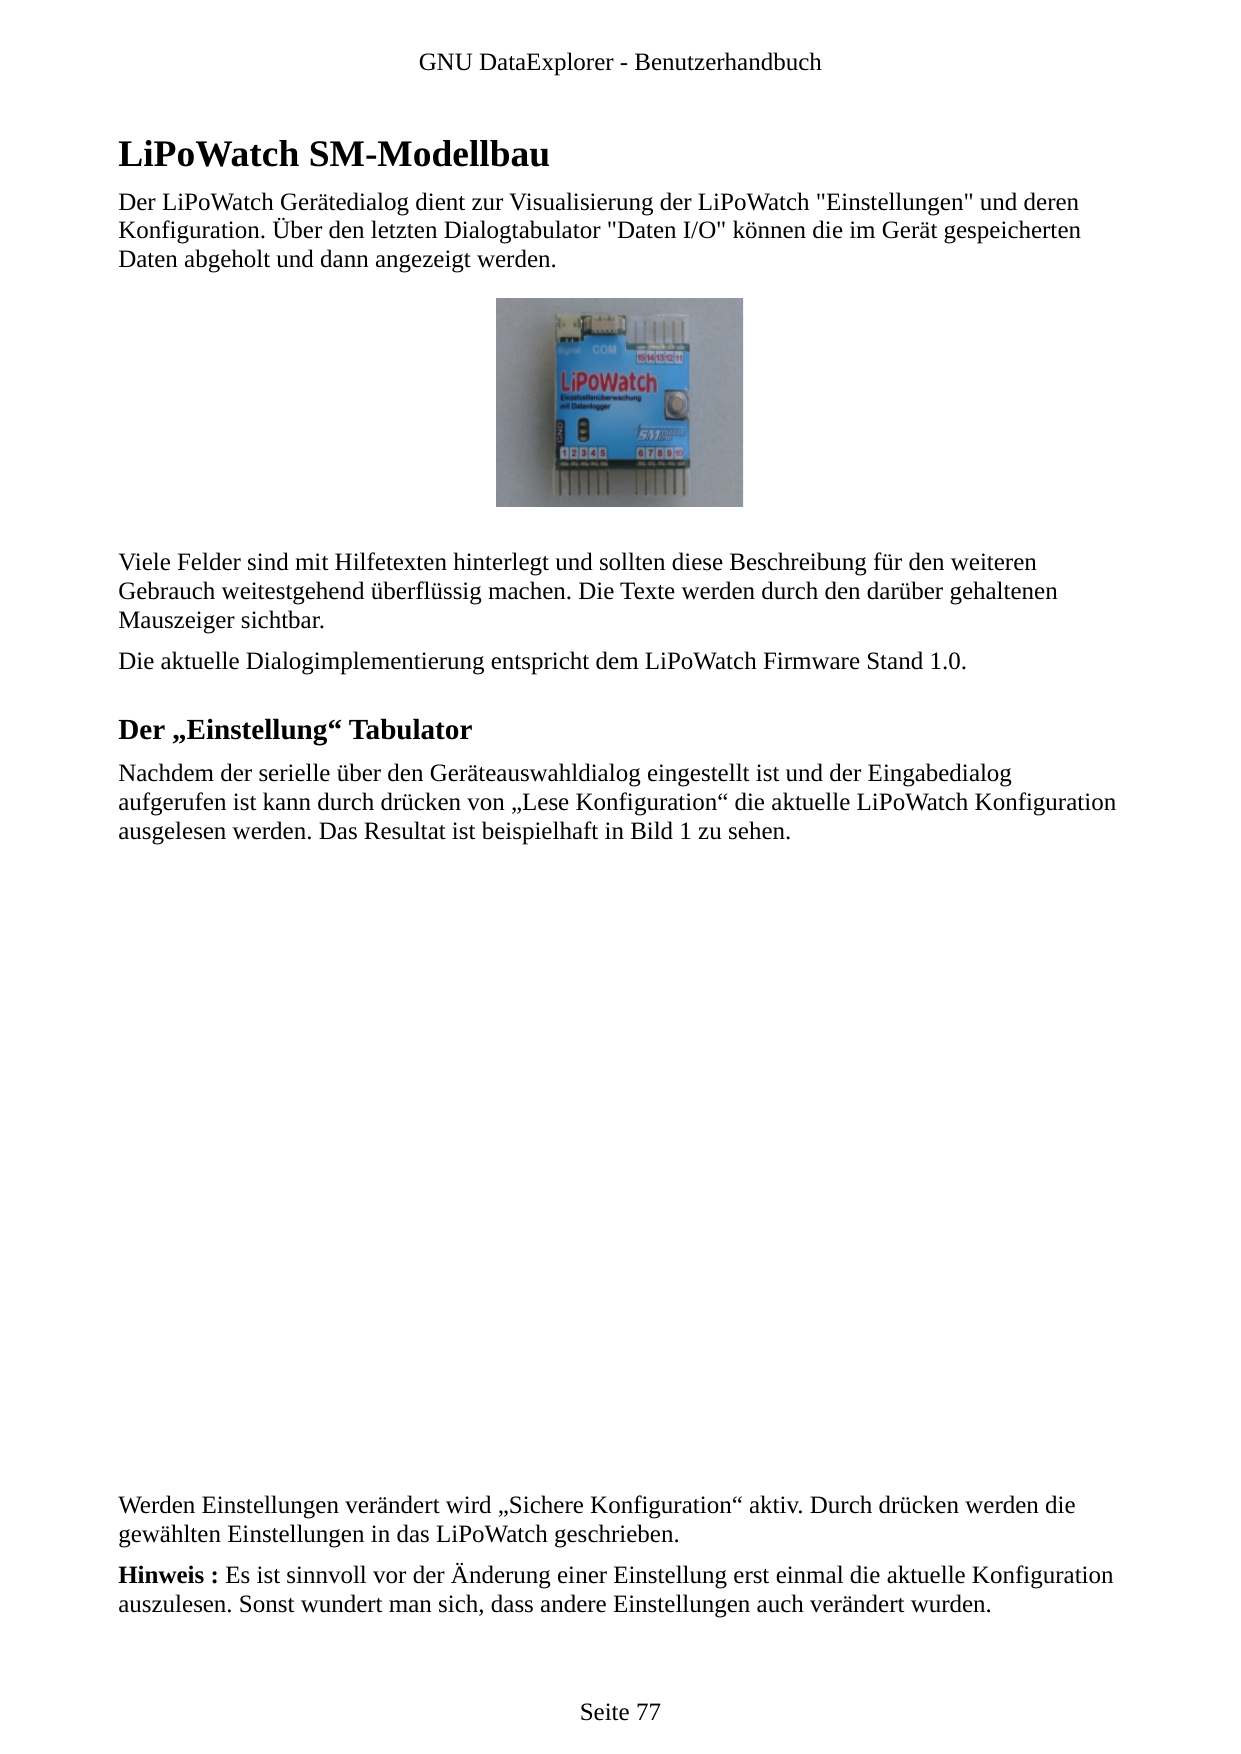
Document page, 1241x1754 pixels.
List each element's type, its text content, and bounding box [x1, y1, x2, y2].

subtitle LiPoWatch SM-Modellbau [118, 131, 1122, 174]
text Werden Einstellungen verändert wird „Sichere Konfiguration“ aktiv. Durch drücken werden die gewählten Einstellungen in das LiPoWatch geschrieben. [118, 1491, 1122, 1548]
text Viele Felder sind mit Hilfetexten hinterlegt und sollten diese Beschreibung für den weiteren Gebrauch weitestgehend überflüssig machen. Die Texte werden durch den darüber gehaltenen Mauszeiger sichtbar. [118, 547, 1122, 634]
picture [496, 298, 744, 507]
subtitle Der „Einstellung“ Tabulator [118, 712, 1122, 746]
text Der LiPoWatch Gerätedialog dient zur Visualisierung der LiPoWatch "Einstellungen" und deren Konfiguration. Über den letzten Dialogtabulator "Daten I/O" können die im Gerät gespeicherten Daten abgeholt und dann angezeigt werden. [118, 187, 1122, 273]
text Nachdem der serielle über den Geräteauswahldialog eingestellt ist und der Eingabedialog aufgerufen ist kann durch drücken von „Lese Konfiguration“ die aktuelle LiPoWatch Konfiguration ausgelesen werden. Das Resultat ist beispielhaft in Bild 1 zu sehen. [118, 758, 1122, 845]
text Hinweis : Es ist sinnvoll vor der Änderung einer Einstellung erst einmal die aktuelle Konfiguration auszulesen. Sonst wundert man sich, dass andere Einstellungen auch verändert wurden. [118, 1561, 1122, 1618]
text Die aktuelle Dialogimplementierung entspricht dem LiPoWatch Firmware Stand 1.0. [118, 646, 1122, 675]
